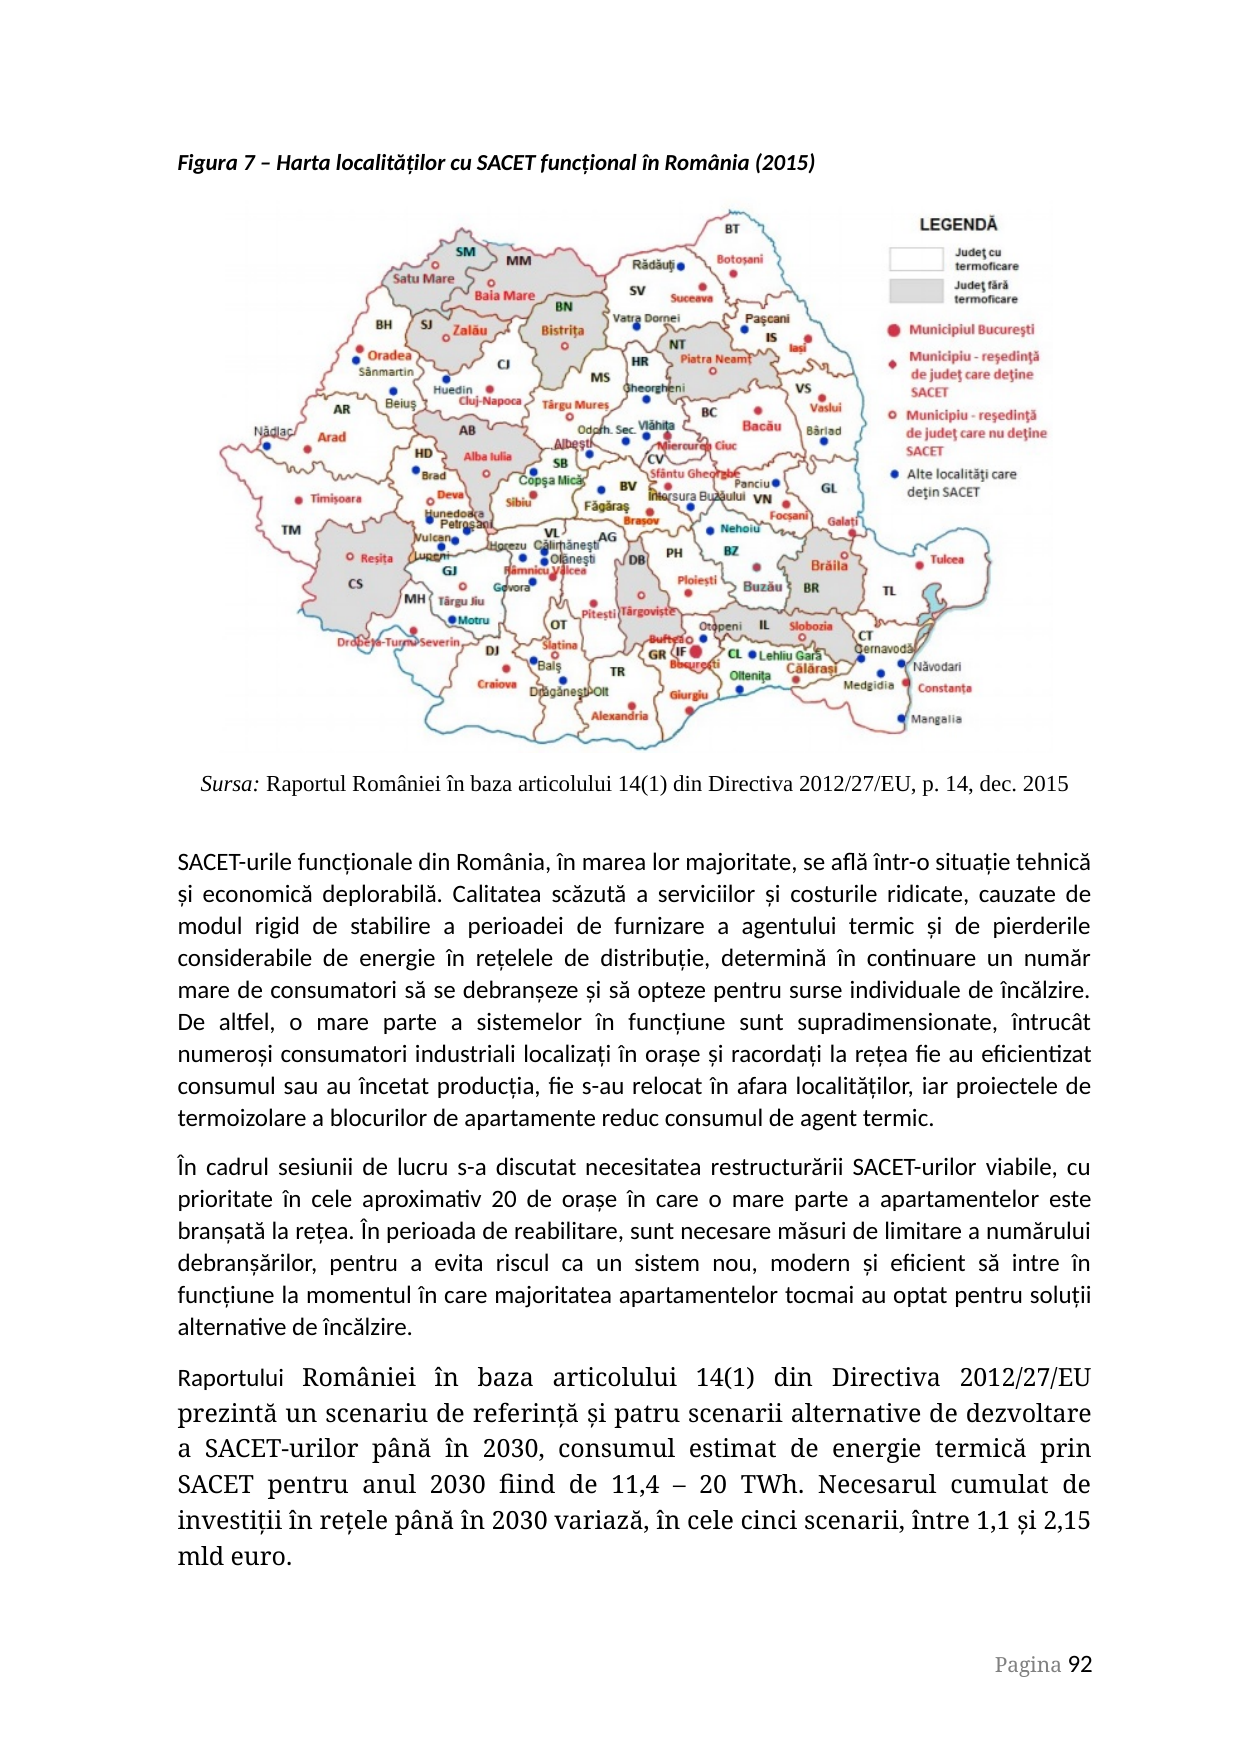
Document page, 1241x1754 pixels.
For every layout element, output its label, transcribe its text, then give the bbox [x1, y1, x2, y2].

text În cadrul sesiunii de lucru s-a discutat necesitatea restructurării SACET-urilor viabile, cu prioritate în cele aproximativ 20 de orașe în care o mare parte a apartamentelor este branșată la rețea. În perioada de reabilitare, sunt necesare măsuri de limitare a numărului debranșărilor, pentru a evita riscul ca un sistem nou, modern și eficient să intre în funcțiune la momentul în care majoritatea apartamentelor tocmai au optat pentru soluții alternative de încălzire. [177, 1151, 1092, 1341]
text Raportului României în baza articolului 14(1) din Directiva 2012/27/EU prezintă un scenariu de referință și patru scenarii alternative de dezvoltare a SACET-urilor până în 2030, consumul estimat de energie termică prin SACET pentru anul 2030 fiind de 11,4 – 20 TWh. Necesarul cumulat de investiții în rețele până în 2030 variază, în cele cinci scenarii, între 1,1 și 2,15 mld euro. [177, 1359, 1092, 1572]
text Figura 7 – Harta localităților cu SACET funcțional în România (2015) [177, 148, 1092, 176]
text Sursa: Raportul României în baza articolului 14(1) din Directiva 2012/27/EU, p. 14, dec. 2015 [177, 770, 1092, 797]
picture [216, 196, 1054, 753]
text SACET-urile funcționale din România, în marea lor majoritate, se află într-o situație tehnică și economică deplorabilă. Calitatea scăzută a serviciilor și costurile ridicate, cauzate de modul rigid de stabilire a perioadei de furnizare a agentului termic și de pierderile considerabile de energie în rețelele de distribuție, determină în continuare un număr mare de consumatori să se debranșeze și să opteze pentru surse individuale de încălzire. De altfel, o mare parte a sistemelor în funcțiune sunt supradimensionate, întrucât numeroși consumatori industriali localizați în orașe și racordați la rețea fie au eficientizat consumul sau au încetat producția, fie s-au relocat în afara localităților, iar proiectele de termoizolare a blocurilor de apartamente reduc consumul de agent termic. [177, 814, 1092, 1133]
